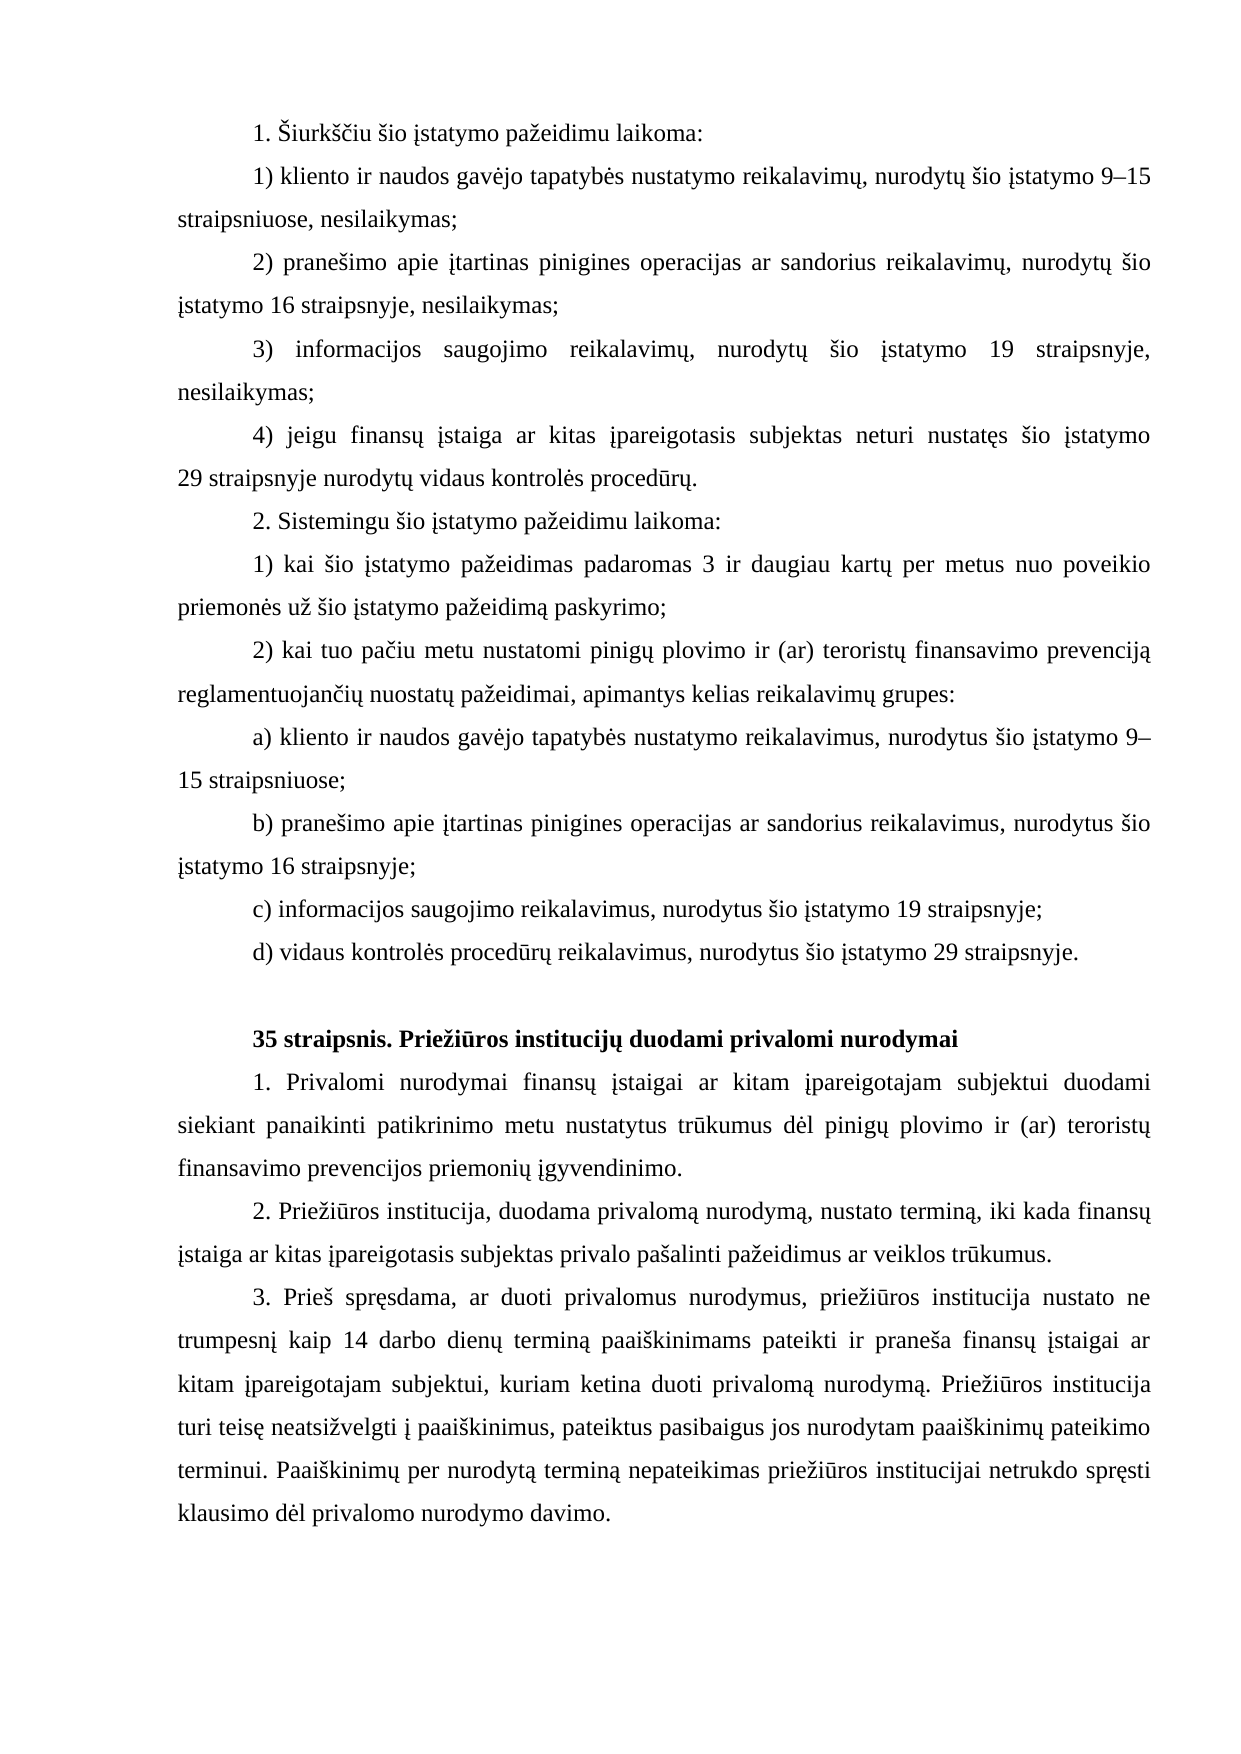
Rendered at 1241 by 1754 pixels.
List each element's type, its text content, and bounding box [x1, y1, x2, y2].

text c) informacijos saugojimo reikalavimus, nurodytus šio įstatymo 19 straipsnyje; [177, 894, 1152, 923]
text 2) kai tuo pačiu metu nustatomi pinigų plovimo ir (ar) teroristų finansavimo prevenciją reglamentuojančių nuostatų pažeidimai, apimantys kelias reikalavimų grupes: [177, 636, 1152, 707]
text 3) informacijos saugojimo reikalavimų, nurodytų šio įstatymo 19 straipsnyje, nesilaikymas; [177, 334, 1152, 406]
text b) pranešimo apie įtartinas pinigines operacijas ar sandorius reikalavimus, nurodytus šio įstatymo 16 straipsnyje; [177, 808, 1152, 880]
text 2. Priežiūros institucija, duodama privalomą nurodymą, nustato terminą, iki kada finansų įstaiga ar kitas įpareigotasis subjektas privalo pašalinti pažeidimus ar veiklos trūkumus. [177, 1196, 1152, 1268]
text a) kliento ir naudos gavėjo tapatybės nustatymo reikalavimus, nurodytus šio įstatymo 9– 15 straipsniuose; [177, 722, 1152, 794]
text 1) kai šio įstatymo pažeidimas padaromas 3 ir daugiau kartų per metus nuo poveikio priemonės už šio įstatymo pažeidimą paskyrimo; [177, 549, 1152, 621]
text 3. Prieš spręsdama, ar duoti privalomus nurodymus, priežiūros institucija nustato ne trumpesnį kaip 14 darbo dienų terminą paaiškinimams pateikti ir praneša finansų įstaigai ar kitam įpareigotajam subjektui, kuriam ketina duoti privalomą nurodymą. Priežiūros institucija turi teisę neatsižvelgti į paaiškinimus, pateiktus pasibaigus jos nurodytam paaiškinimų pateikimo terminui. Paaiškinimų per nurodytą terminą nepateikimas priežiūros institucijai netrukdo spręsti klausimo dėl privalomo nurodymo davimo. [177, 1282, 1152, 1527]
text 4) jeigu finansų įstaiga ar kitas įpareigotasis subjektas neturi nustatęs šio įstatymo 29 straipsnyje nurodytų vidaus kontrolės procedūrų. [177, 420, 1152, 492]
text 2) pranešimo apie įtartinas pinigines operacijas ar sandorius reikalavimų, nurodytų šio įstatymo 16 straipsnyje, nesilaikymas; [177, 247, 1152, 319]
text 1. Šiurkščiu šio įstatymo pažeidimu laikoma: [177, 118, 1152, 147]
text 35 straipsnis. Priežiūros institucijų duodami privalomi nurodymai [177, 1024, 1152, 1052]
text 1. Privalomi nurodymai finansų įstaigai ar kitam įpareigotajam subjektui duodami siekiant panaikinti patikrinimo metu nustatytus trūkumus dėl pinigų plovimo ir (ar) teroristų finansavimo prevencijos priemonių įgyvendinimo. [177, 1067, 1152, 1182]
text 2. Sistemingu šio įstatymo pažeidimu laikoma: [177, 506, 1152, 535]
text d) vidaus kontrolės procedūrų reikalavimus, nurodytus šio įstatymo 29 straipsnyje. [177, 937, 1152, 966]
text 1) kliento ir naudos gavėjo tapatybės nustatymo reikalavimų, nurodytų šio įstatymo 9–15 straipsniuose, nesilaikymas; [177, 161, 1152, 233]
